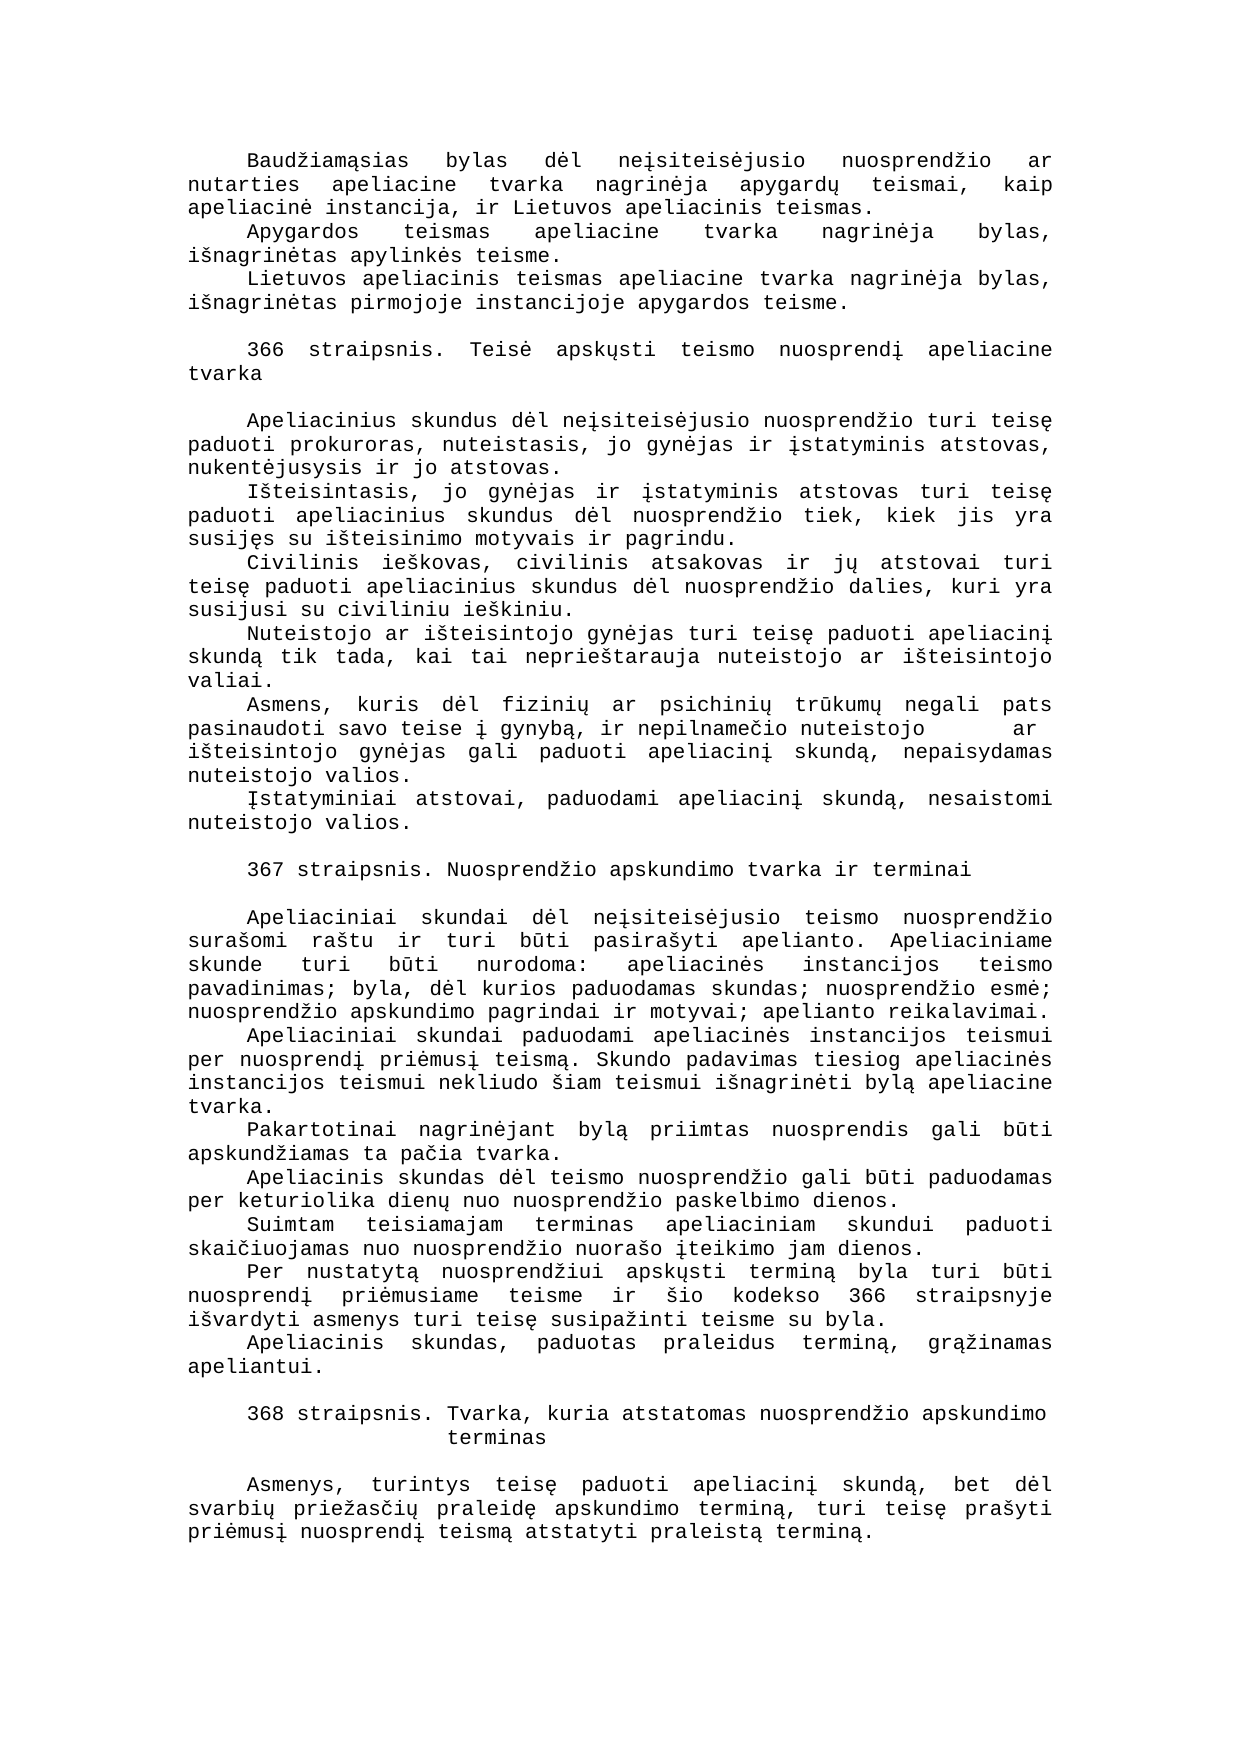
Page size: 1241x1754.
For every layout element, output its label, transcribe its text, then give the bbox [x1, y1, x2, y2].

text Civilinis ieškovas, civilinis atsakovas ir jų atstovai turi teisę paduoti apeliacinius skundus dėl nuosprendžio dalies, kuri yra susijusi su civiliniu ieškiniu. [187, 552, 1053, 623]
text Per nustatytą nuosprendžiui apskųsti terminą byla turi būti nuosprendį priėmusiame teisme ir šio kodekso 366 straipsnyje išvardyti asmenys turi teisę susipažinti teisme su byla. [187, 1261, 1053, 1332]
text Asmens, kuris dėl fizinių ar psichinių trūkumų negali pats pasinaudoti savo teise į gynybą, ir nepilnamečio nuteistojo ar išteisintojo gynėjas gali paduoti apeliacinį skundą, nepaisydamas nuteistojo valios. [187, 694, 1053, 788]
text Apeliaciniai skundai dėl neįsiteisėjusio teismo nuosprendžio surašomi raštu ir turi būti pasirašyti apelianto. Apeliaciniame skunde turi būti nurodoma: apeliacinės instancijos teismo pavadinimas; byla, dėl kurios paduodamas skundas; nuosprendžio esmė; nuosprendžio apskundimo pagrindai ir motyvai; apelianto reikalavimai. [187, 907, 1053, 1025]
text 366 straipsnis. Teisė apskųsti teismo nuosprendį apeliacine tvarka [187, 339, 1053, 386]
text Asmenys, turintys teisę paduoti apeliacinį skundą, bet dėl svarbių priežasčių praleidę apskundimo terminą, turi teisę prašyti priėmusį nuosprendį teismą atstatyti praleistą terminą. [187, 1474, 1053, 1545]
text Lietuvos apeliacinis teismas apeliacine tvarka nagrinėja bylas, išnagrinėtas pirmojoje instancijoje apygardos teisme. [187, 268, 1053, 316]
text Suimtam teisiamajam terminas apeliaciniam skundui paduoti skaičiuojamas nuo nuosprendžio nuorašo įteikimo jam dienos. [187, 1214, 1053, 1261]
text 368 straipsnis. Tvarka, kuria atstatomas nuosprendžio apskundimo [187, 1403, 1053, 1427]
text Apygardos teismas apeliacine tvarka nagrinėja bylas, išnagrinėtas apylinkės teisme. [187, 221, 1053, 268]
text Išteisintasis, jo gynėjas ir įstatyminis atstovas turi teisę paduoti apeliacinius skundus dėl nuosprendžio tiek, kiek jis yra susijęs su išteisinimo motyvais ir pagrindu. [187, 481, 1053, 552]
text Apeliaciniai skundai paduodami apeliacinės instancijos teismui per nuosprendį priėmusį teismą. Skundo padavimas tiesiog apeliacinės instancijos teismui nekliudo šiam teismui išnagrinėti bylą apeliacine tvarka. [187, 1025, 1053, 1119]
text 367 straipsnis. Nuosprendžio apskundimo tvarka ir terminai [187, 859, 1053, 883]
text Pakartotinai nagrinėjant bylą priimtas nuosprendis gali būti apskundžiamas ta pačia tvarka. [187, 1119, 1053, 1167]
text Baudžiamąsias bylas dėl neįsiteisėjusio nuosprendžio ar nutarties apeliacine tvarka nagrinėja apygardų teismai, kaip apeliacinė instancija, ir Lietuvos apeliacinis teismas. [187, 150, 1053, 221]
text Apeliacinis skundas dėl teismo nuosprendžio gali būti paduodamas per keturiolika dienų nuo nuosprendžio paskelbimo dienos. [187, 1167, 1053, 1214]
text Įstatyminiai atstovai, paduodami apeliacinį skundą, nesaistomi nuteistojo valios. [187, 788, 1053, 836]
text terminas [187, 1427, 1053, 1451]
text Apeliacinis skundas, paduotas praleidus terminą, grąžinamas apeliantui. [187, 1332, 1053, 1379]
text Nuteistojo ar išteisintojo gynėjas turi teisę paduoti apeliacinį skundą tik tada, kai tai neprieštarauja nuteistojo ar išteisintojo valiai. [187, 623, 1053, 694]
text Apeliacinius skundus dėl neįsiteisėjusio nuosprendžio turi teisę paduoti prokuroras, nuteistasis, jo gynėjas ir įstatyminis atstovas, nukentėjusysis ir jo atstovas. [187, 410, 1053, 481]
